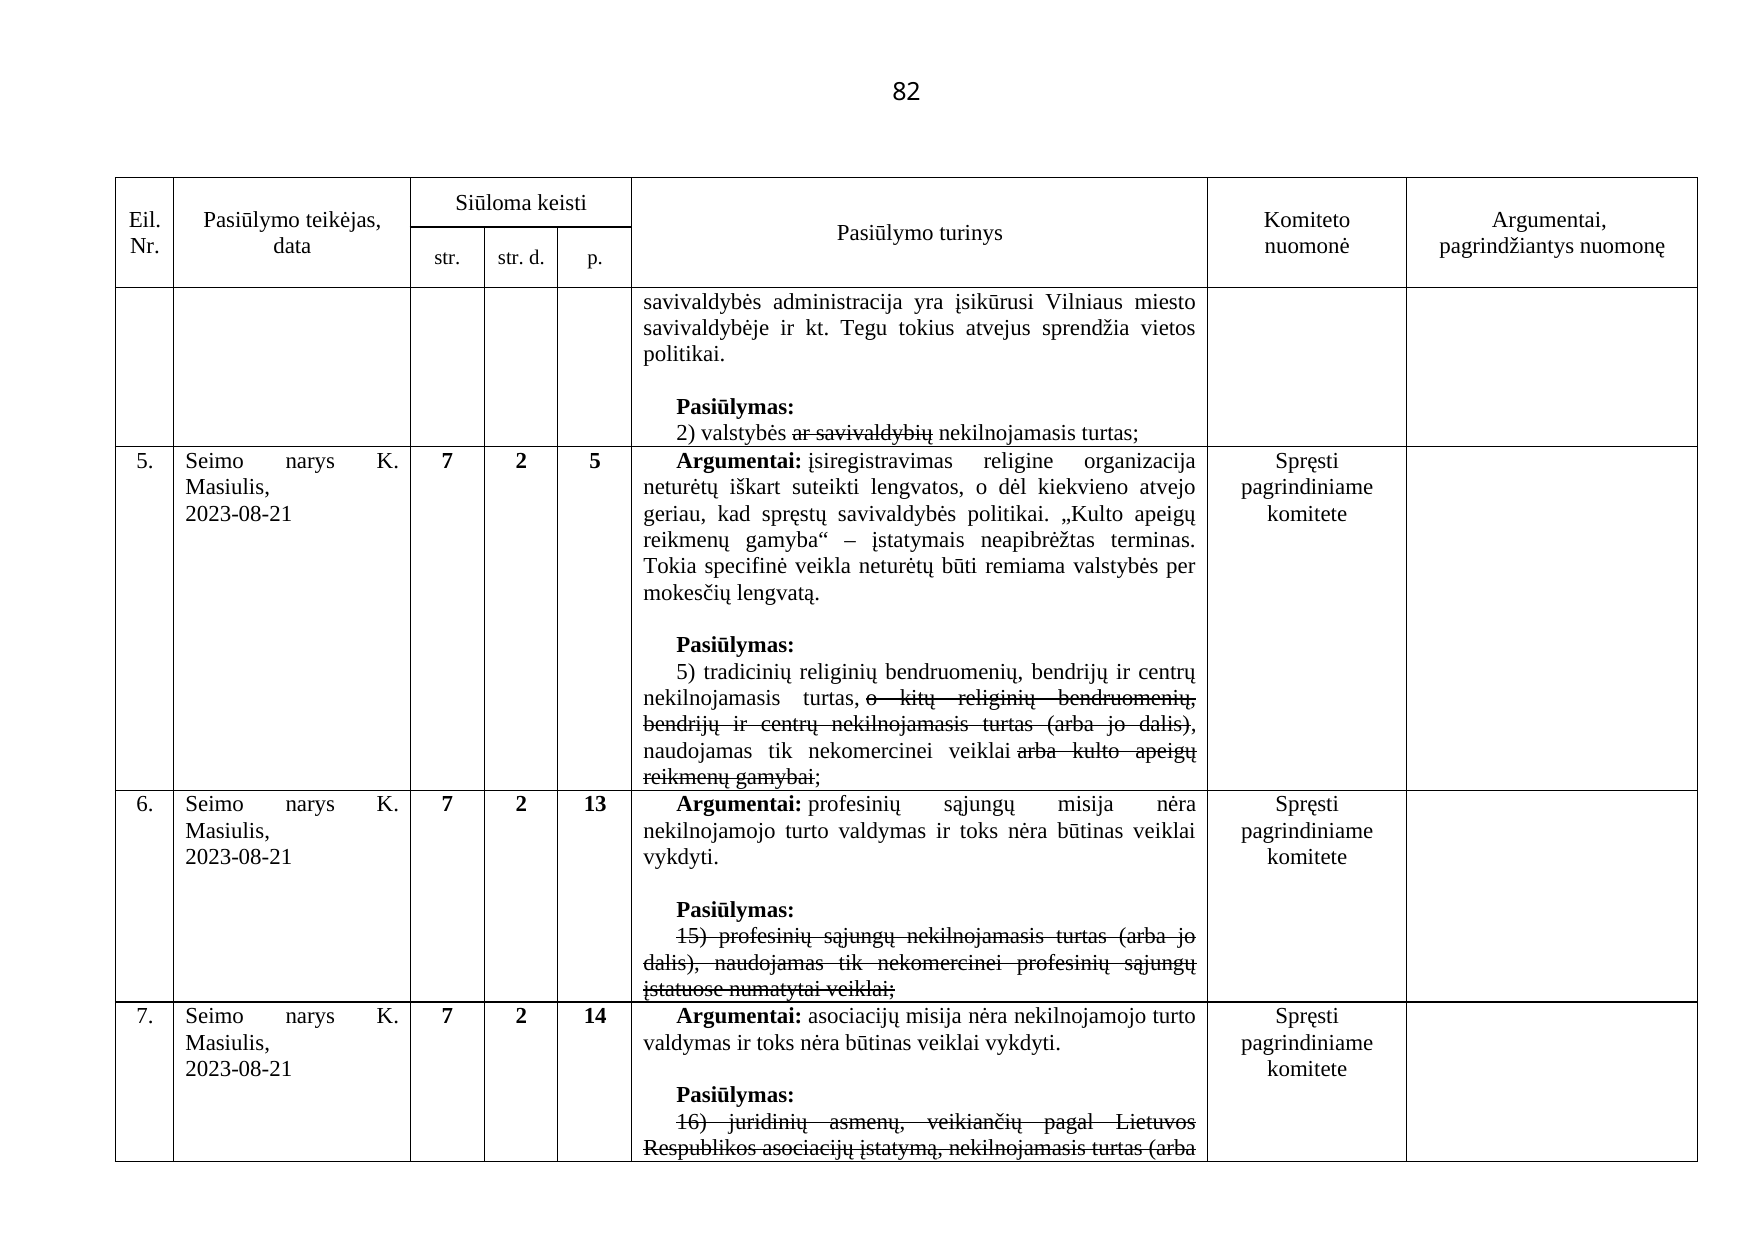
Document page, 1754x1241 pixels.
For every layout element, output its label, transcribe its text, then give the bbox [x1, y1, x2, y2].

table_cell 5 [558, 447, 631, 789]
table_cell [411, 288, 484, 446]
table_header Siūloma keisti [411, 178, 631, 226]
table_cell Argumentai: profesinių sąjungų misija nėra nekilnojamojo turto valdymas ir toks nėra būtinas veiklai vykdyti. Pasiūlymas: 15) profesinių sąjungų nekilnojamasis turtas (arba jo dalis), naudojamas tik nekomercinei profesinių sąjungų įstatuose numatytai veiklai; [632, 791, 1207, 1001]
table_cell 13 [558, 791, 631, 1001]
table_header Argumentai, pagrindžiantys nuomonę [1407, 178, 1697, 287]
table_cell Seimo narys K. Masiulis, 2023-08-21 [174, 447, 410, 789]
table_cell 7 [411, 1003, 484, 1161]
table_cell Spręsti pagrindiniame komitete [1208, 791, 1406, 1001]
table_header Eil. Nr. [116, 178, 173, 287]
table_cell 7 [411, 447, 484, 789]
table_cell 2 [485, 791, 557, 1001]
table_cell Spręsti pagrindiniame komitete [1208, 447, 1406, 789]
table_header Pasiūlymo turinys [632, 178, 1207, 287]
table_cell [174, 288, 410, 446]
table_header Komiteto nuomonė [1208, 178, 1406, 287]
table_cell 7. [116, 1003, 173, 1161]
table_cell [1407, 288, 1697, 446]
table_cell 6. [116, 791, 173, 1001]
table_cell str. [411, 228, 484, 287]
table_cell 14 [558, 1003, 631, 1161]
table_cell [1407, 1003, 1697, 1161]
table_cell 2 [485, 1003, 557, 1161]
table_cell Seimo narys K. Masiulis, 2023-08-21 [174, 791, 410, 1001]
table_cell str. d. [485, 228, 557, 287]
table_cell savivaldybės administracija yra įsikūrusi Vilniaus miesto savivaldybėje ir kt. Tegu tokius atvejus sprendžia vietos politikai. Pasiūlymas: 2) valstybės ar savivaldybių nekilnojamasis turtas; [632, 288, 1207, 446]
table_cell 2 [485, 447, 557, 789]
table_header Pasiūlymo teikėjas, data [174, 178, 410, 287]
table_cell Spręsti pagrindiniame komitete [1208, 1003, 1406, 1161]
table_cell [116, 288, 173, 446]
table_cell [1407, 447, 1697, 789]
table_cell [1407, 791, 1697, 1001]
table_cell [558, 288, 631, 446]
table_cell 7 [411, 791, 484, 1001]
table_cell Argumentai: asociacijų misija nėra nekilnojamojo turto valdymas ir toks nėra būtinas veiklai vykdyti. Pasiūlymas: 16) juridinių asmenų, veikiančių pagal Lietuvos Respublikos asociacijų įstatymą, nekilnojamasis turtas (arba [632, 1003, 1207, 1161]
table_cell p. [558, 228, 631, 287]
table_cell [485, 288, 557, 446]
table_cell [1208, 288, 1406, 446]
table_cell Argumentai: įsiregistravimas religine organizacija neturėtų iškart suteikti lengvatos, o dėl kiekvieno atvejo geriau, kad spręstų savivaldybės politikai. „Kulto apeigų reikmenų gamyba“ – įstatymais neapibrėžtas terminas. Tokia specifinė veikla neturėtų būti remiama valstybės per mokesčių lengvatą. Pasiūlymas: 5) tradicinių religinių bendruomenių, bendrijų ir centrų nekilnojamasis turtas, o kitų religinių bendruomenių, bendrijų ir centrų nekilnojamasis turtas (arba jo dalis), naudojamas tik nekomercinei veiklai arba kulto apeigų reikmenų gamybai; [632, 447, 1207, 789]
table_cell Seimo narys K. Masiulis, 2023-08-21 [174, 1003, 410, 1161]
table_cell 5. [116, 447, 173, 789]
